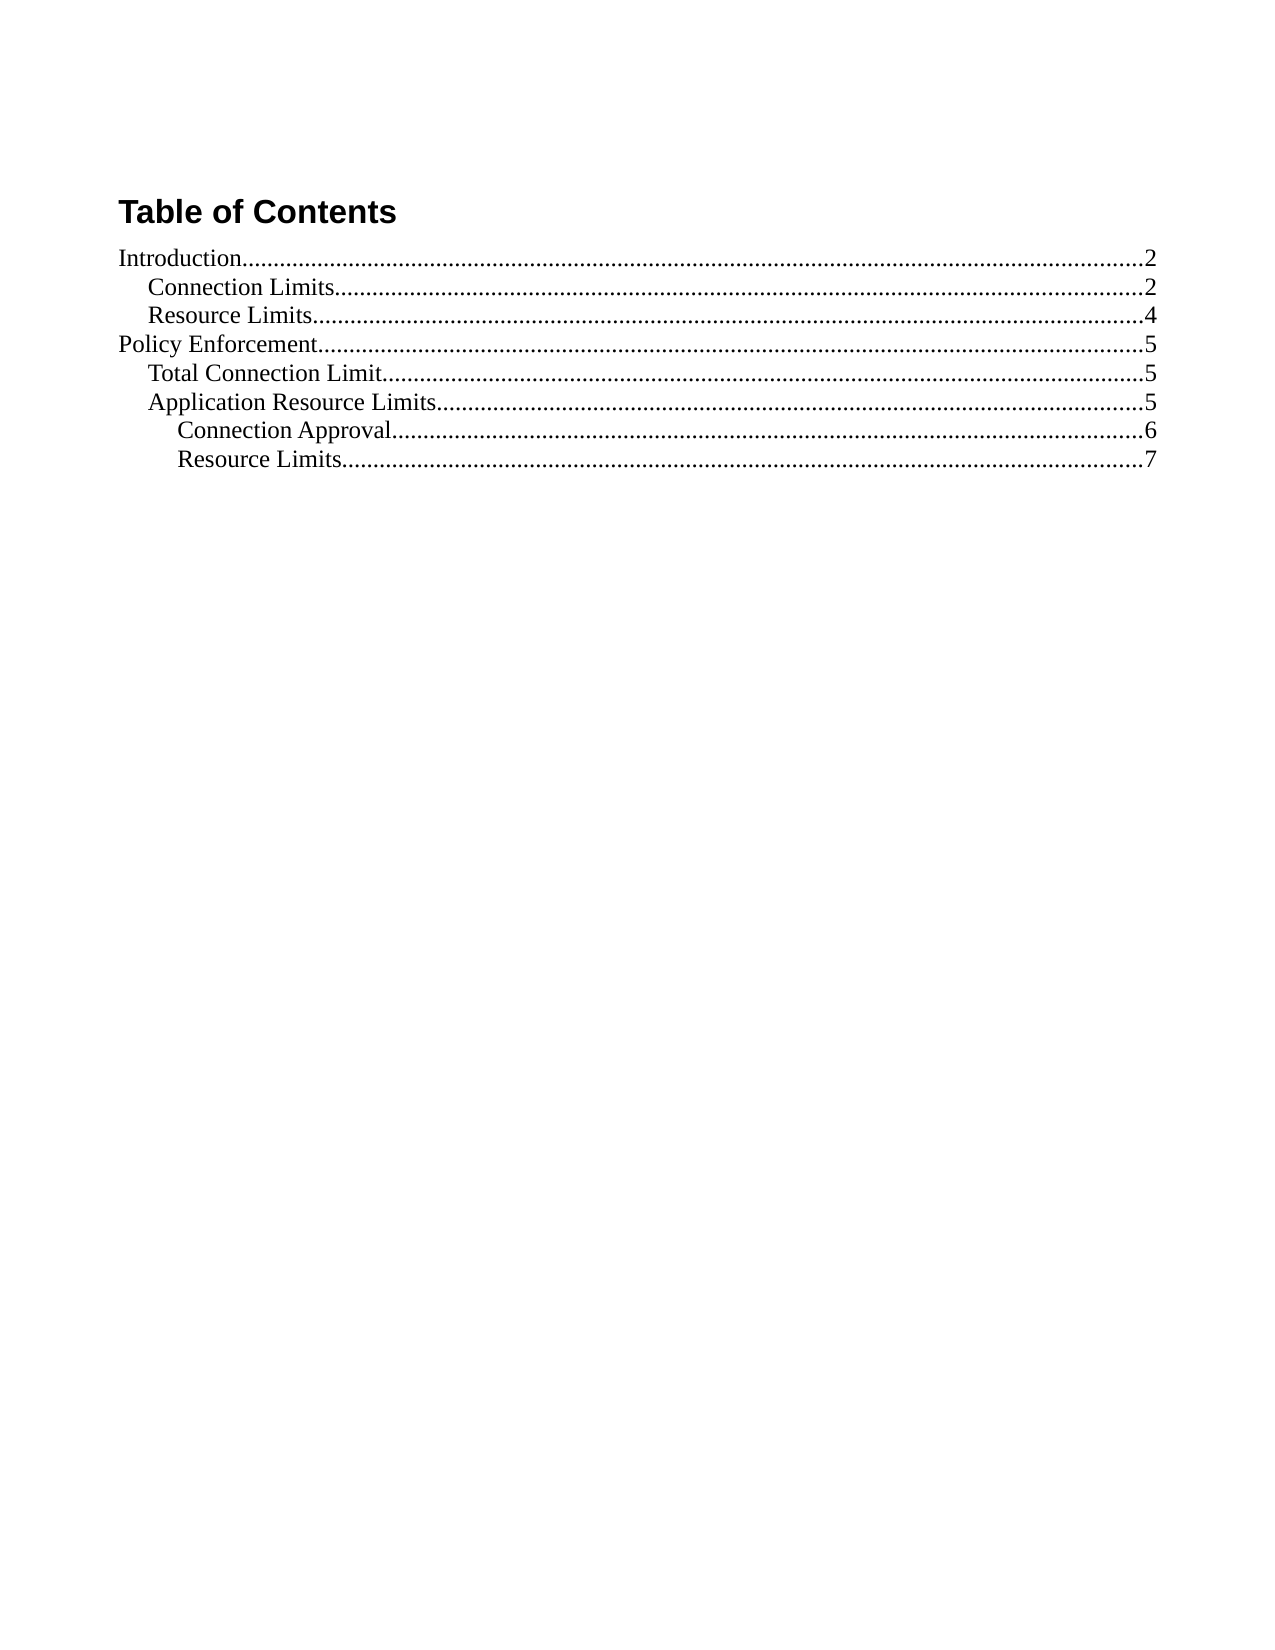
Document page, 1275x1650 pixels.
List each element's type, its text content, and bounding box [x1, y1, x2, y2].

text Connection Limits 2 [148, 272, 1157, 301]
text Policy Enforcement 5 [118, 329, 1157, 358]
text Introduction 2 [118, 243, 1157, 272]
text Application Resource Limits 5 [148, 387, 1157, 416]
text Resource Limits 7 [177, 444, 1157, 473]
text Resource Limits 4 [148, 301, 1157, 329]
text Connection Approval 6 [177, 416, 1157, 444]
subtitle Table of Contents [118, 192, 1157, 231]
text Total Connection Limit 5 [148, 358, 1157, 387]
